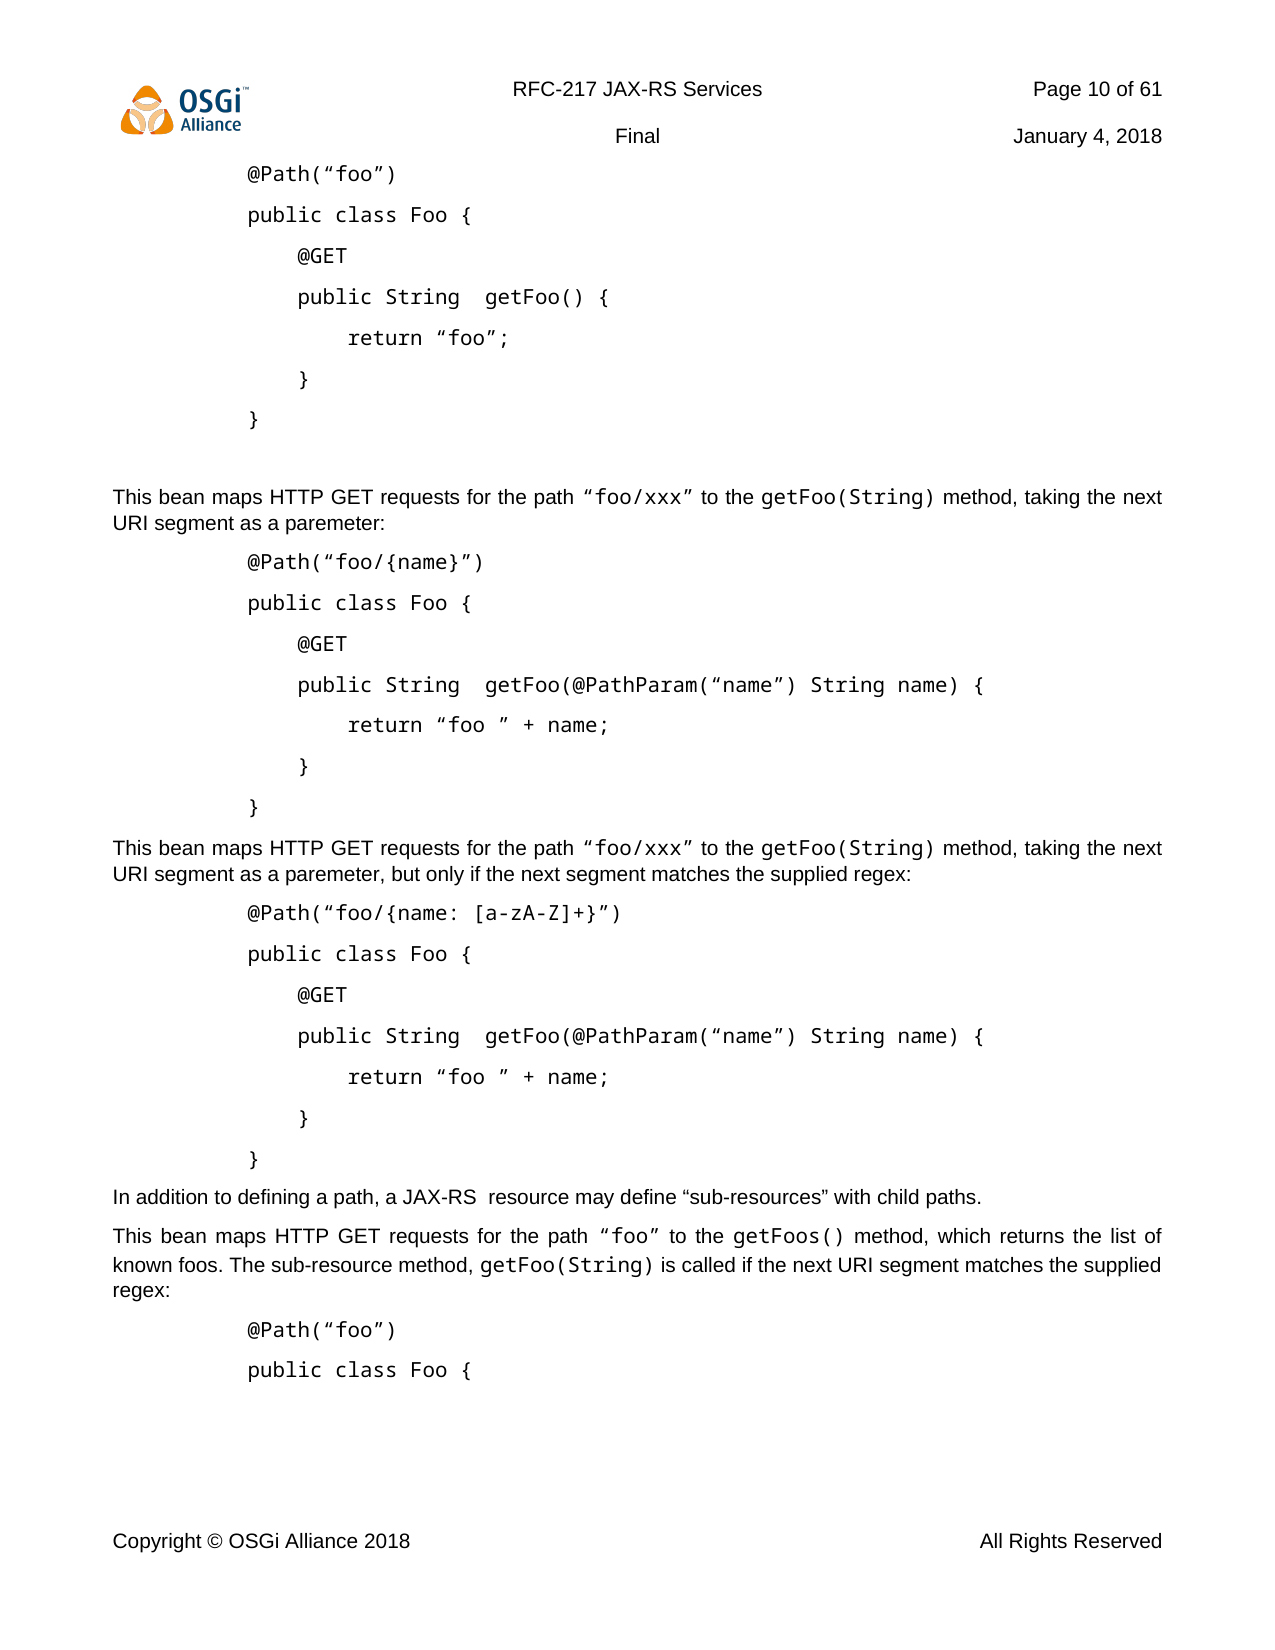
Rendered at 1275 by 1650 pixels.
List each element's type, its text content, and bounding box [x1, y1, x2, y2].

text } [247, 752, 1162, 780]
text In addition to defining a path, a JAX-RS resource may define “sub-resources” with child paths. [112, 1185, 1162, 1209]
text public class Foo { [247, 939, 1162, 968]
text @GET [247, 241, 1162, 269]
picture [113, 78, 257, 142]
text @GET [247, 980, 1162, 1009]
text public class Foo { [247, 200, 1162, 228]
text public String getFoo() { [247, 282, 1162, 310]
text } [247, 364, 1162, 392]
text return “foo ” + name; [247, 711, 1162, 739]
text public String getFoo(@PathParam(“name”) String name) { [247, 670, 1162, 698]
text This bean maps HTTP GET requests for the path “foo/xxx” to the getFoo(String) method, taking the next URI segment as a paremeter: [112, 482, 1162, 534]
text @Path(“foo/{name}”) [247, 547, 1162, 575]
text } [247, 792, 1162, 821]
text } [247, 404, 1162, 433]
text return “foo ” + name; [247, 1062, 1162, 1091]
text This bean maps HTTP GET requests for the path “foo/xxx” to the getFoo(String) method, taking the next URI segment as a paremeter, but only if the next segment matches the supplied regex: [112, 833, 1162, 886]
text } [247, 1144, 1162, 1172]
text public class Foo { [247, 1356, 1162, 1384]
text return “foo”; [247, 323, 1162, 351]
text @Path(“foo”) [247, 1315, 1162, 1343]
text public class Foo { [247, 588, 1162, 616]
text @GET [247, 629, 1162, 657]
text public String getFoo(@PathParam(“name”) String name) { [247, 1021, 1162, 1049]
text This bean maps HTTP GET requests for the path “foo” to the getFoos() method, which returns the list of known foos. The sub-resource method, getFoo(String) is called if the next URI segment matches the supplied regex: [112, 1221, 1162, 1302]
text } [247, 1103, 1162, 1131]
text @Path(“foo”) [247, 159, 1162, 187]
text @Path(“foo/{name: [a-zA-Z]+}”) [247, 898, 1162, 927]
